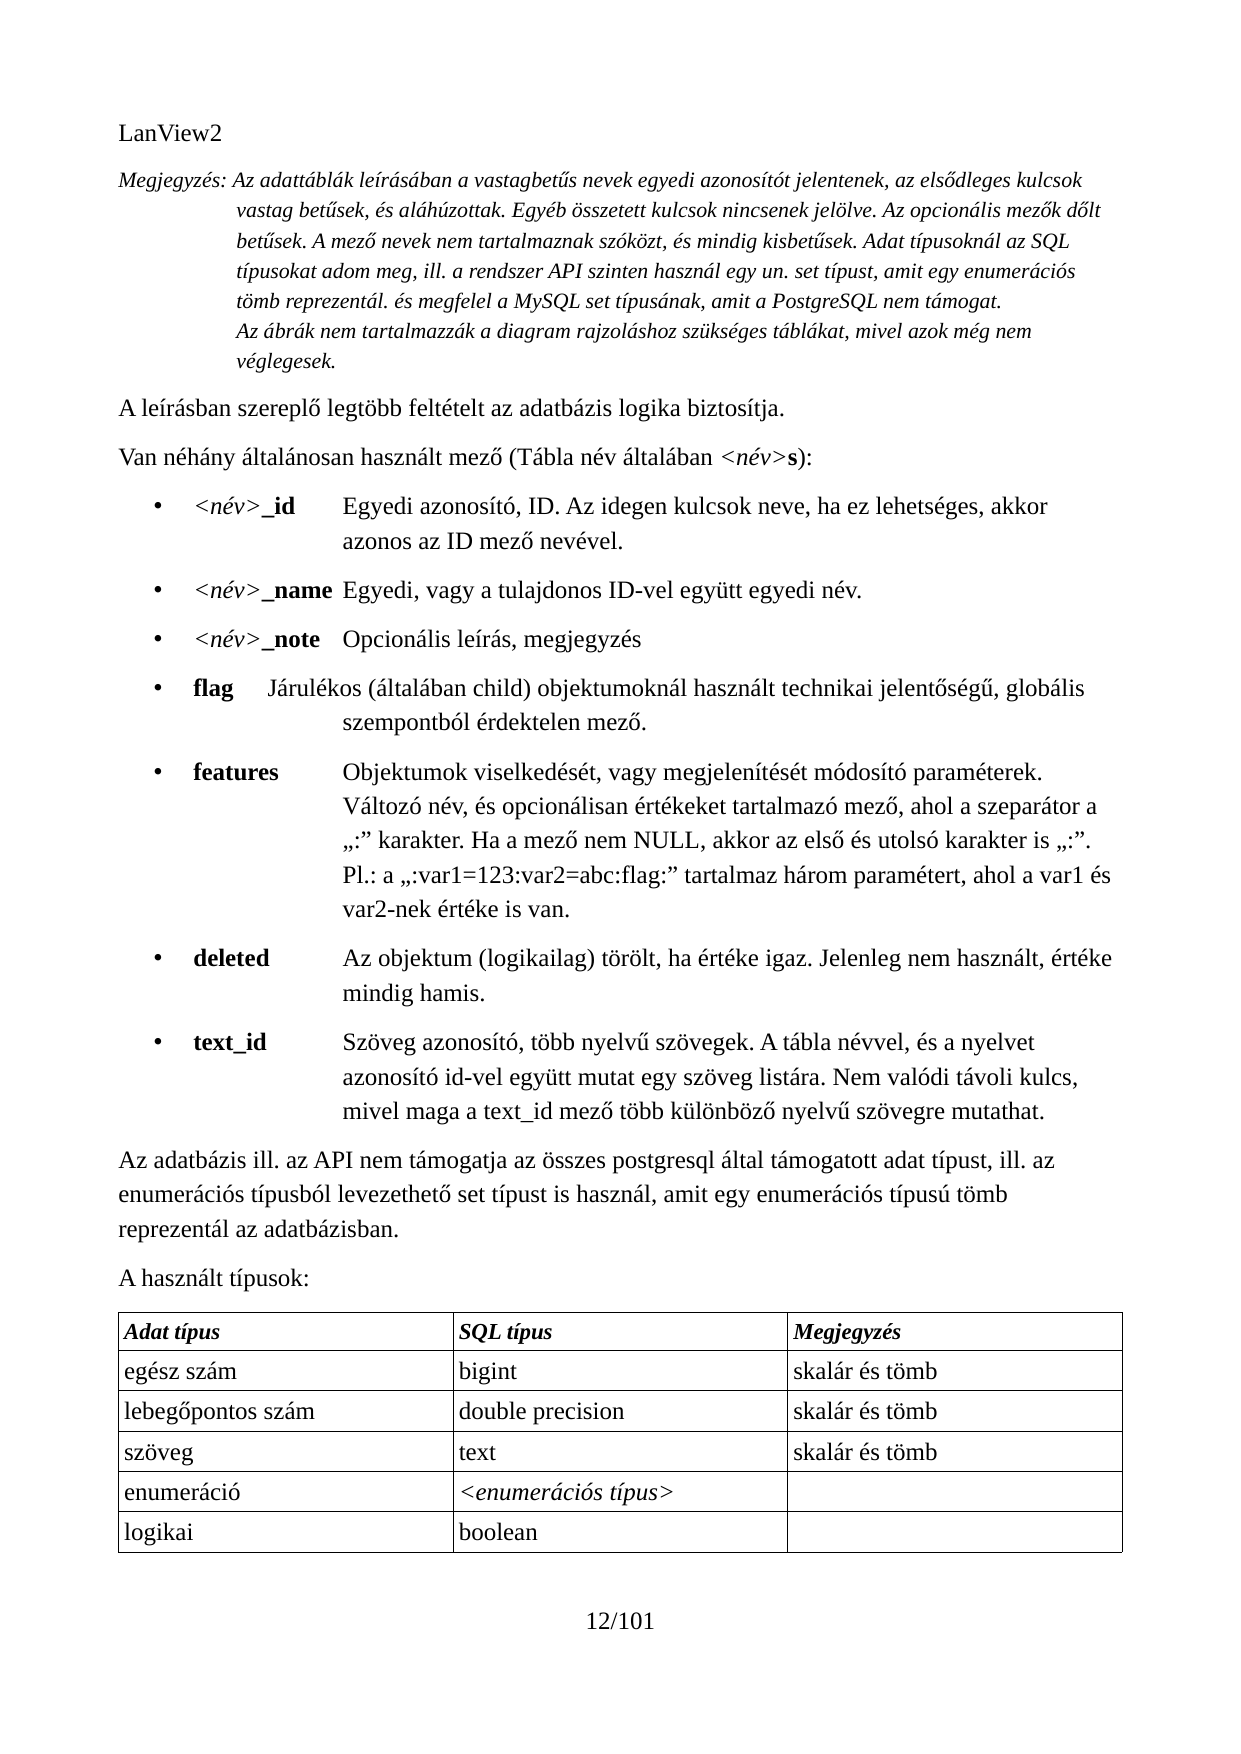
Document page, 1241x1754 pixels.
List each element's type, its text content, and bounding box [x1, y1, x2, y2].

list features Objektumok viselkedését, vagy megjelenítését módosító paraméterek. Változó név, és opcionálisan értékeket tartalmazó mező, ahol a szeparátor a „:” karakter. Ha a mező nem NULL, akkor az első és utolsó karakter is „:”. Pl.: a „:var1=123:var2=abc:flag:” tartalmaz három paramétert, ahol a var1 és var2-nek értéke is van. [153, 757, 1122, 923]
text A leírásban szereplő legtöbb feltételt az adatbázis logika biztosítja. [118, 393, 1122, 422]
list <név>_name Egyedi, vagy a tulajdonos ID-vel együtt egyedi név. [153, 575, 1122, 604]
list <név>_note Opcionális leírás, megjegyzés [153, 624, 1122, 653]
table_cell <enumerációs típus> [454, 1472, 787, 1511]
text LanView2 [118, 118, 1122, 147]
table_cell skalár és tömb [788, 1351, 1122, 1390]
table_cell enumeráció [119, 1472, 453, 1511]
list deleted Az objektum (logikailag) törölt, ha értéke igaz. Jelenleg nem használt, értéke mindig hamis. [153, 943, 1122, 1007]
list flag Járulékos (általában child) objektumoknál használt technikai jelentőségű, globális szempontból érdektelen mező. [153, 673, 1122, 736]
text A használt típusok: [118, 1263, 1122, 1292]
text Megjegyzés: Az adattáblák leírásában a vastagbetűs nevek egyedi azonosítót jelentenek, az elsődleges kulcsok vastag betűsek, és aláhúzottak. Egyéb összetett kulcsok nincsenek jelölve. Az opcionális mezők dőlt betűsek. A mező nevek nem tartalmaznak szóközt, és mindig kisbetűsek. Adat típusoknál az SQL típusokat adom meg, ill. a rendszer API szinten használ egy un. set típust, amit egy enumerációs tömb reprezentál. és megfelel a MySQL set típusának, amit a PostgreSQL nem támogat. Az ábrák nem tartalmazzák a diagram rajzoláshoz szükséges táblákat, mivel azok még nem véglegesek. [118, 167, 1122, 374]
table_cell [788, 1512, 1122, 1552]
table_header SQL típus [454, 1313, 787, 1350]
text Van néhány általánosan használt mező (Tábla név általában <név>s): [118, 442, 1122, 471]
list text_id Szöveg azonosító, több nyelvű szövegek. A tábla névvel, és a nyelvet azonosító id-vel együtt mutat egy szöveg listára. Nem valódi távoli kulcs, mivel maga a text_id mező több különböző nyelvű szövegre mutathat. [153, 1027, 1122, 1125]
table_cell bigint [454, 1351, 787, 1390]
table_cell skalár és tömb [788, 1391, 1122, 1431]
table_header Adat típus [119, 1313, 453, 1350]
table_cell boolean [454, 1512, 787, 1552]
text Az adatbázis ill. az API nem támogatja az összes postgresql által támogatott adat típust, ill. az enumerációs típusból levezethető set típust is használ, amit egy enumerációs típusú tömb reprezentál az adatbázisban. [118, 1145, 1122, 1243]
table_cell double precision [454, 1391, 787, 1431]
table_cell szöveg [119, 1432, 453, 1471]
table_cell [788, 1472, 1122, 1511]
table_cell skalár és tömb [788, 1432, 1122, 1471]
table_cell text [454, 1432, 787, 1471]
table_header Megjegyzés [788, 1313, 1122, 1350]
table_cell logikai [119, 1512, 453, 1552]
table_cell lebegőpontos szám [119, 1391, 453, 1431]
table_cell egész szám [119, 1351, 453, 1390]
list <név>_id Egyedi azonosító, ID. Az idegen kulcsok neve, ha ez lehetséges, akkor azonos az ID mező nevével. [153, 491, 1122, 554]
